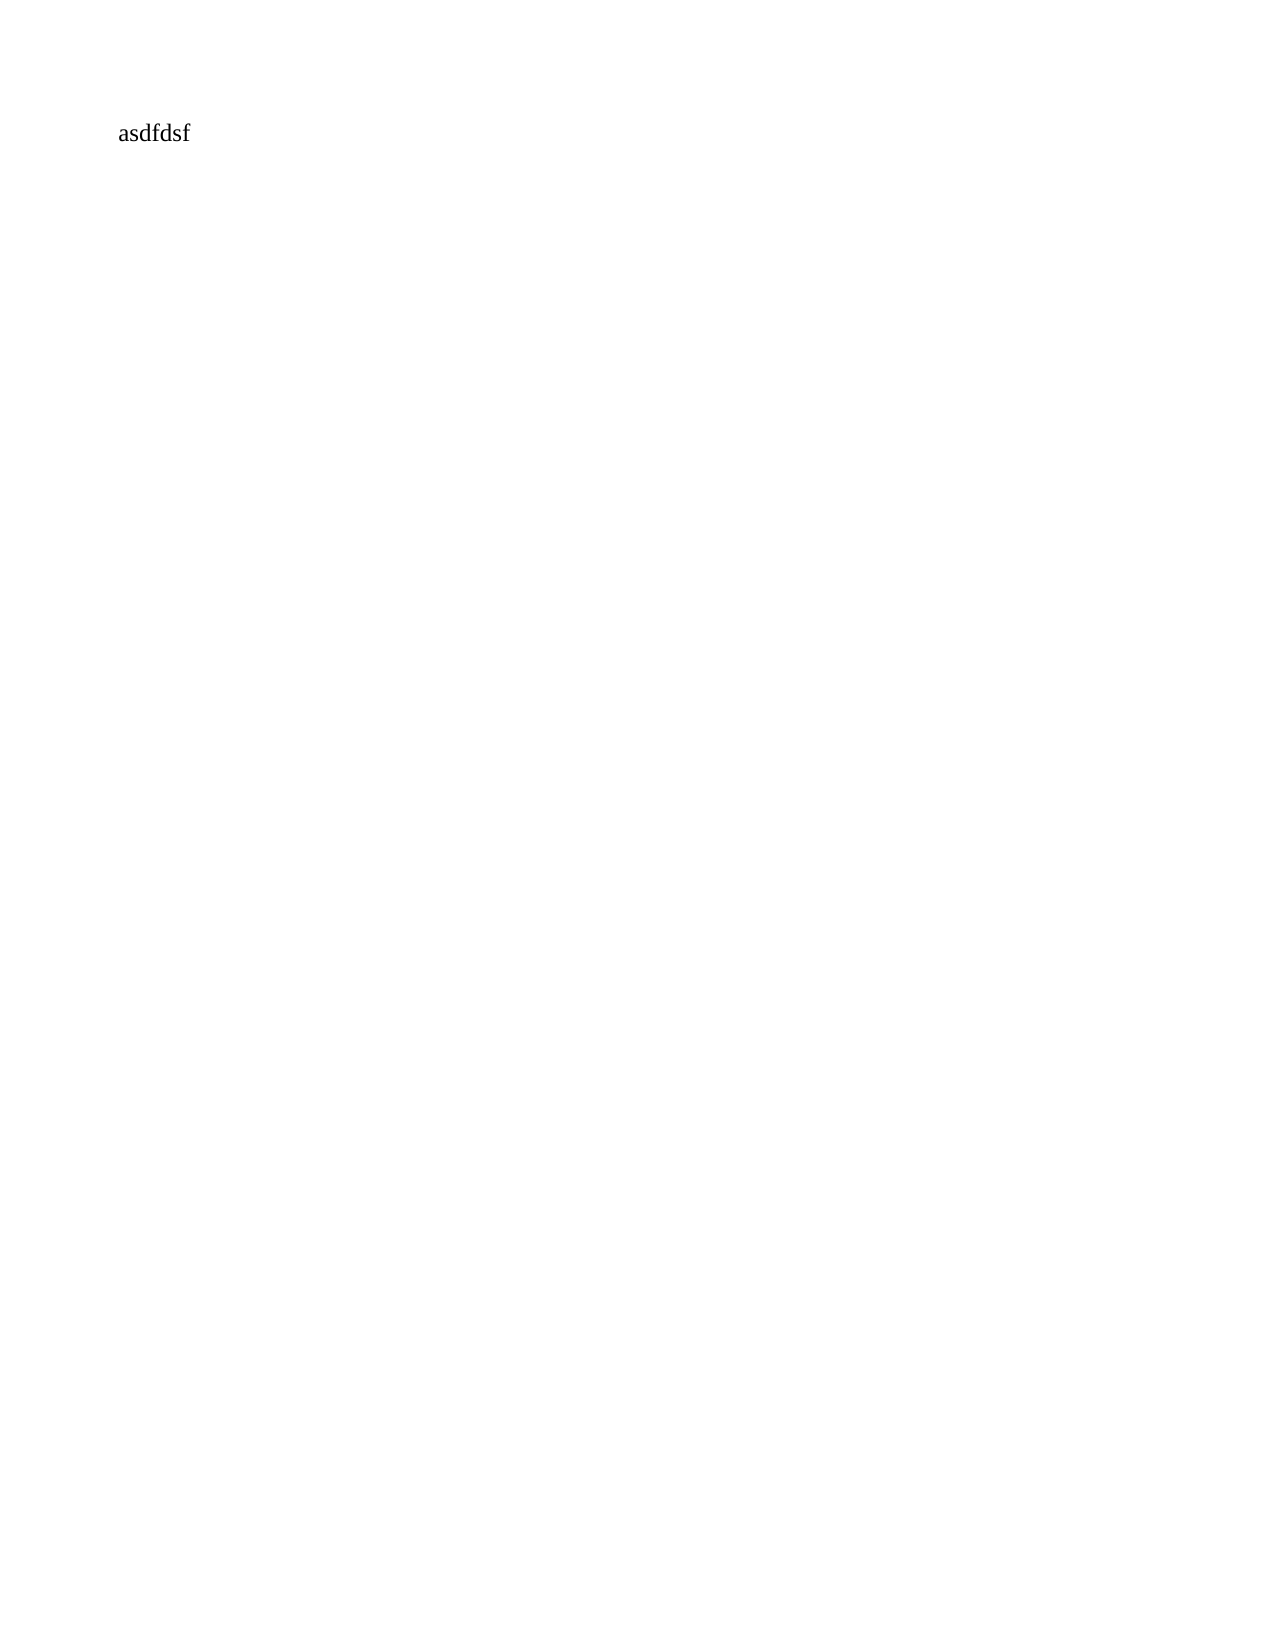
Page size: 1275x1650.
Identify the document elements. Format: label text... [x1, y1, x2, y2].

text asdfdsf [118, 118, 1157, 147]
